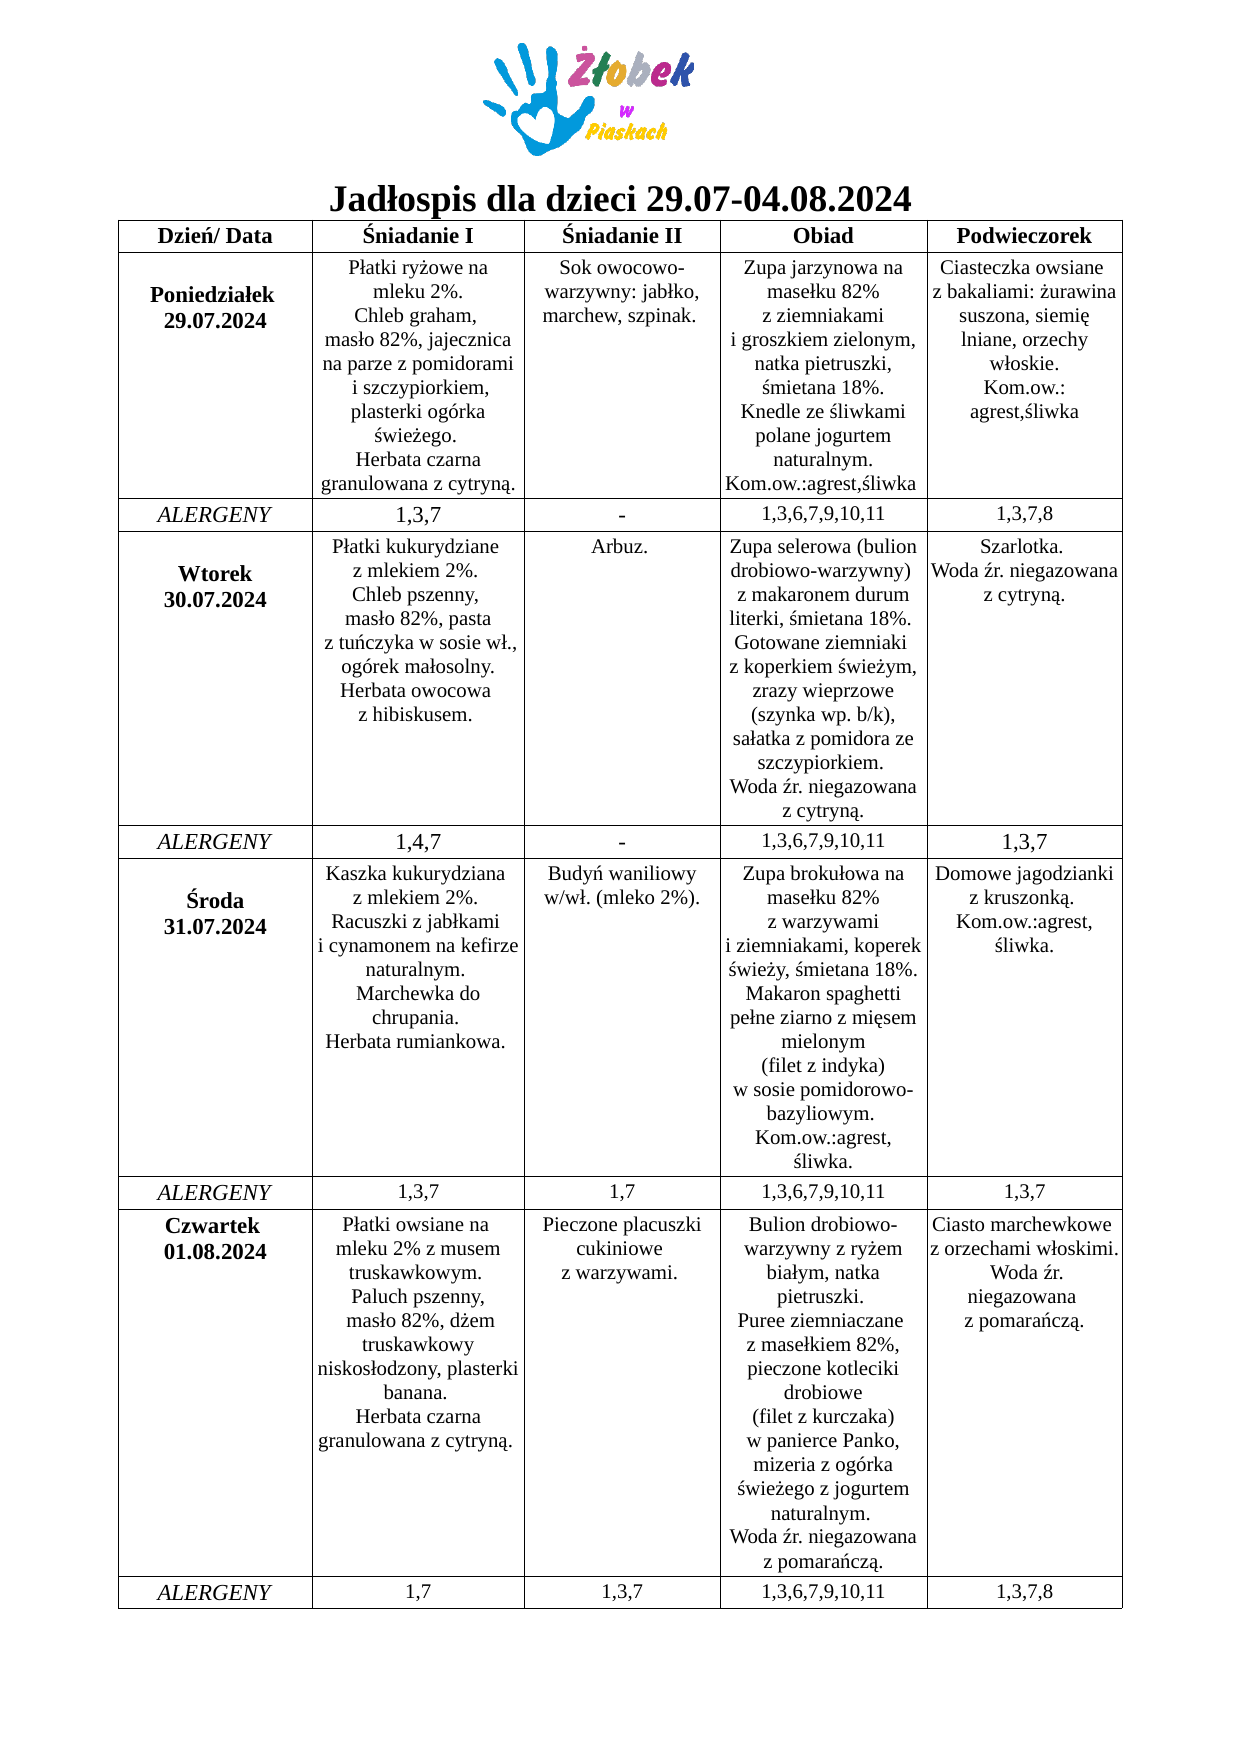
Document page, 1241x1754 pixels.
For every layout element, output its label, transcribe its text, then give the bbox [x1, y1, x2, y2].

table_cell ALERGENY [119, 499, 312, 531]
table_cell ALERGENY [119, 1577, 312, 1608]
table_cell Sok owocowo-warzywny: jabłko, marchew, szpinak. [525, 253, 720, 498]
table_header Śniadanie I [313, 221, 524, 252]
table_cell 1,7 [525, 1177, 720, 1209]
table_cell Budyń waniliowy w/wł. (mleko 2%). [525, 859, 720, 1176]
table_cell Wtorek 30.07.2024 [119, 532, 312, 825]
table_cell Poniedziałek 29.07.2024 [119, 253, 312, 498]
table_cell Ciasto marchewkowe z orzechami włoskimi. Woda źr. niegazowana z pomarańczą. [928, 1210, 1122, 1576]
table_cell 1,3,7 [525, 1577, 720, 1608]
table_cell 1,3,7 [313, 1177, 524, 1209]
table_cell Arbuz. [525, 532, 720, 825]
table_cell Kaszka kukurydziana z mlekiem 2%. Racuszki z jabłkami i cynamonem na kefirze naturalnym. Marchewka do chrupania. Herbata rumiankowa. [313, 859, 524, 1176]
table_cell 1,3,6,7,9,10,11 [721, 499, 927, 531]
table_cell ALERGENY [119, 1177, 312, 1209]
table_cell Bulion drobiowo-warzywny z ryżem białym, natka pietruszki. Puree ziemniaczane z masełkiem 82%, pieczone kotleciki drobiowe (filet z kurczaka) w panierce Panko, mizeria z ogórka świeżego z jogurtem naturalnym. Woda źr. niegazowana z pomarańczą. [721, 1210, 927, 1576]
table_cell 1,3,6,7,9,10,11 [721, 1177, 927, 1209]
table_cell Zupa brokułowa na masełku 82% z warzywami i ziemniakami, koperek świeży, śmietana 18%. Makaron spaghetti pełne ziarno z mięsem mielonym (filet z indyka) w sosie pomidorowo-bazyliowym. Kom.ow.:agrest, śliwka. [721, 859, 927, 1176]
table_cell 1,4,7 [313, 826, 524, 858]
table_cell Domowe jagodzianki z kruszonką. Kom.ow.:agrest, śliwka. [928, 859, 1122, 1176]
table_cell - [525, 499, 720, 531]
table_cell Płatki owsiane na mleku 2% z musem truskawkowym. Paluch pszenny, masło 82%, dżem truskawkowy niskosłodzony, plasterki banana. Herbata czarna granulowana z cytryną. [313, 1210, 524, 1576]
table_cell Ciasteczka owsiane z bakaliami: żurawina suszona, siemię lniane, orzechy włoskie. Kom.ow.: agrest,śliwka [928, 253, 1122, 498]
picture [483, 43, 694, 156]
table_header Dzień/ Data [119, 221, 312, 252]
table_cell - [525, 826, 720, 858]
table_cell 1,7 [313, 1577, 524, 1608]
table_cell Płatki kukurydziane z mlekiem 2%. Chleb pszenny, masło 82%, pasta z tuńczyka w sosie wł., ogórek małosolny. Herbata owocowa z hibiskusem. [313, 532, 524, 825]
table_cell 1,3,7 [928, 1177, 1122, 1209]
table_cell ALERGENY [119, 826, 312, 858]
table_header Śniadanie II [525, 221, 720, 252]
table_cell 1,3,6,7,9,10,11 [721, 1577, 927, 1608]
text Jadłospis dla dzieci 29.07-04.08.2024 [118, 176, 1122, 219]
table_header Podwieczorek [928, 221, 1122, 252]
table_cell 1,3,7 [313, 499, 524, 531]
table_cell 1,3,7,8 [928, 499, 1122, 531]
table_cell Płatki ryżowe na mleku 2%. Chleb graham, masło 82%, jajecznica na parze z pomidorami i szczypiorkiem, plasterki ogórka świeżego. Herbata czarna granulowana z cytryną. [313, 253, 524, 498]
table_header Obiad [721, 221, 927, 252]
table_cell Czwartek 01.08.2024 [119, 1210, 312, 1576]
table_cell Pieczone placuszki cukiniowe z warzywami. [525, 1210, 720, 1576]
table_cell Zupa jarzynowa na masełku 82% z ziemniakami i groszkiem zielonym, natka pietruszki, śmietana 18%. Knedle ze śliwkami polane jogurtem naturalnym. Kom.ow.:agrest,śliwka [721, 253, 927, 498]
table_cell Zupa selerowa (bulion drobiowo-warzywny) z makaronem durum literki, śmietana 18%. Gotowane ziemniaki z koperkiem świeżym, zrazy wieprzowe (szynka wp. b/k), sałatka z pomidora ze szczypiorkiem. Woda źr. niegazowana z cytryną. [721, 532, 927, 825]
table_cell 1,3,7,8 [928, 1577, 1122, 1608]
picture [518, 108, 554, 143]
table_cell Szarlotka. Woda źr. niegazowana z cytryną. [928, 532, 1122, 825]
table_cell Środa 31.07.2024 [119, 859, 312, 1176]
table_cell 1,3,7 [928, 826, 1122, 858]
table_cell 1,3,6,7,9,10,11 [721, 826, 927, 858]
